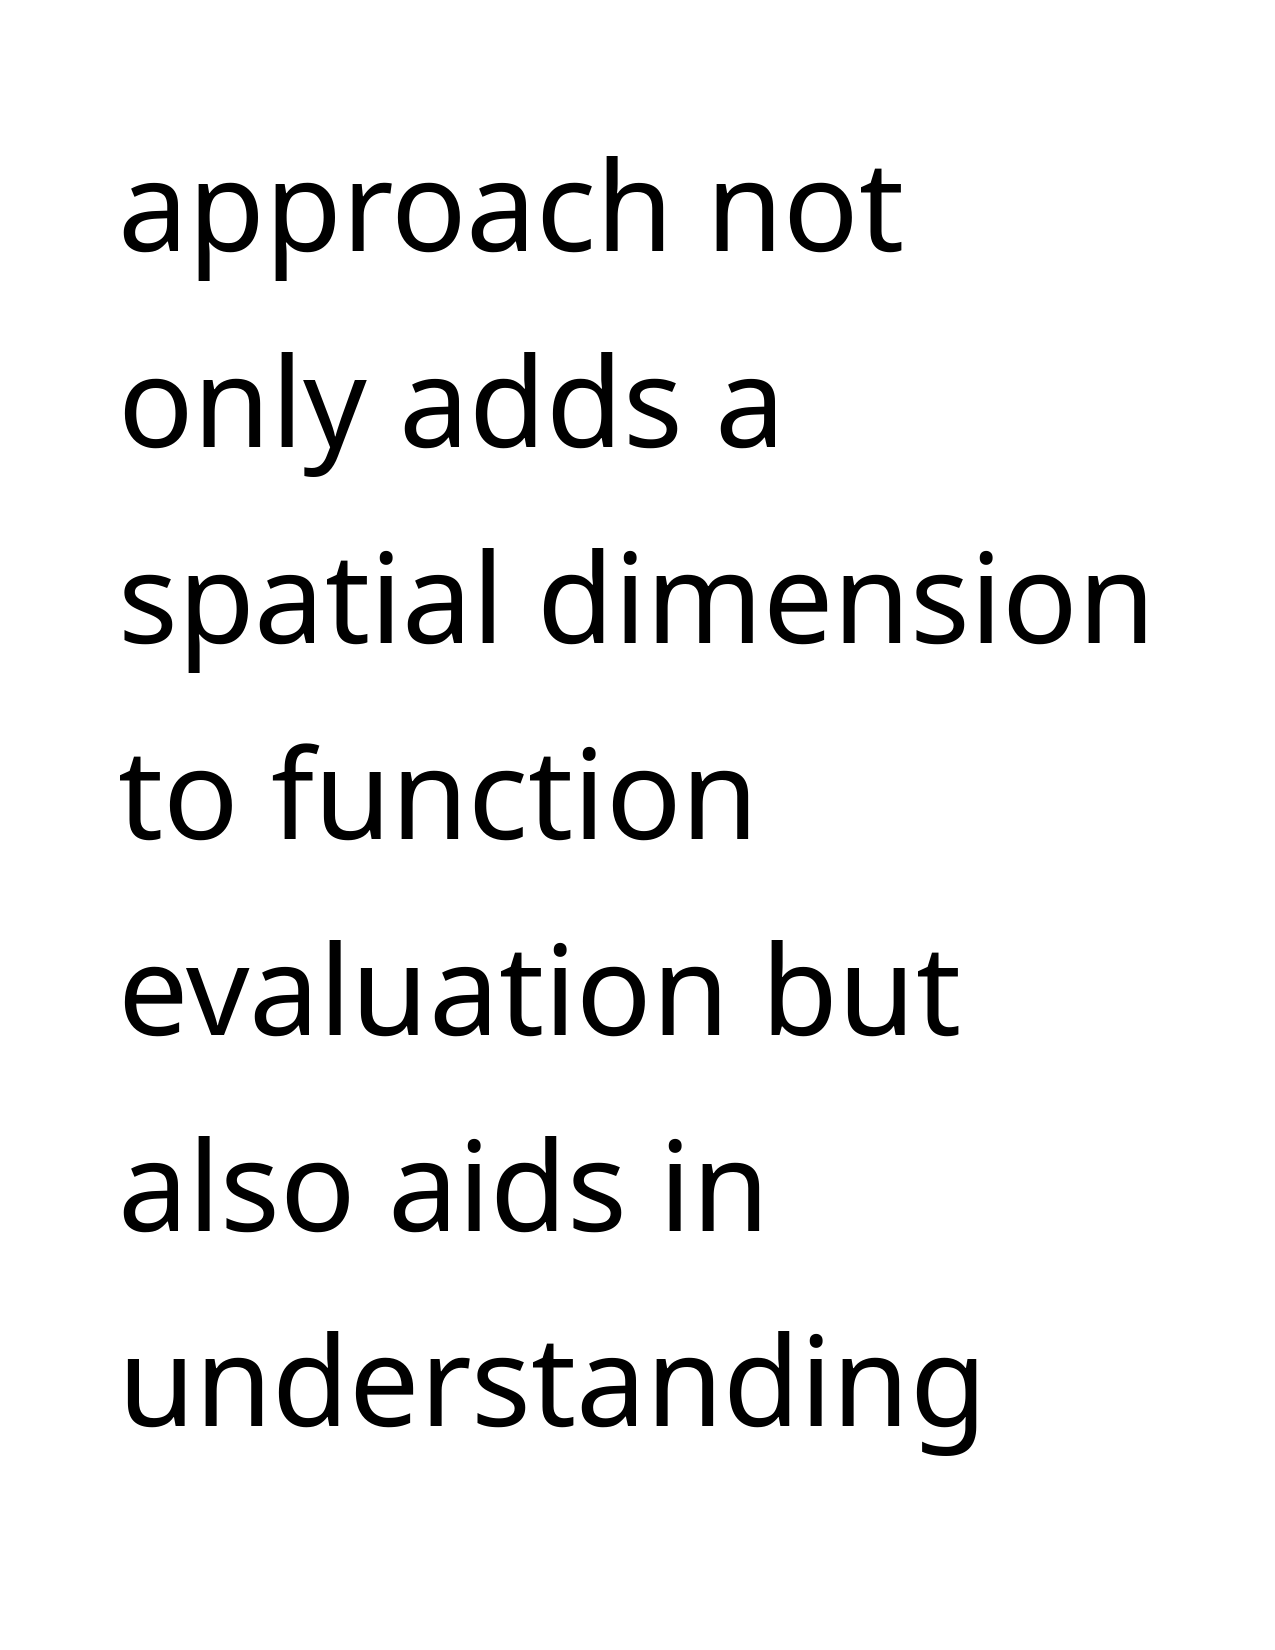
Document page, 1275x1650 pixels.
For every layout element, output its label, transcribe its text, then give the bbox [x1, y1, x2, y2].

text approach not only adds a spatial dimension to function evaluation but also aids in understanding [118, 118, 1157, 1463]
